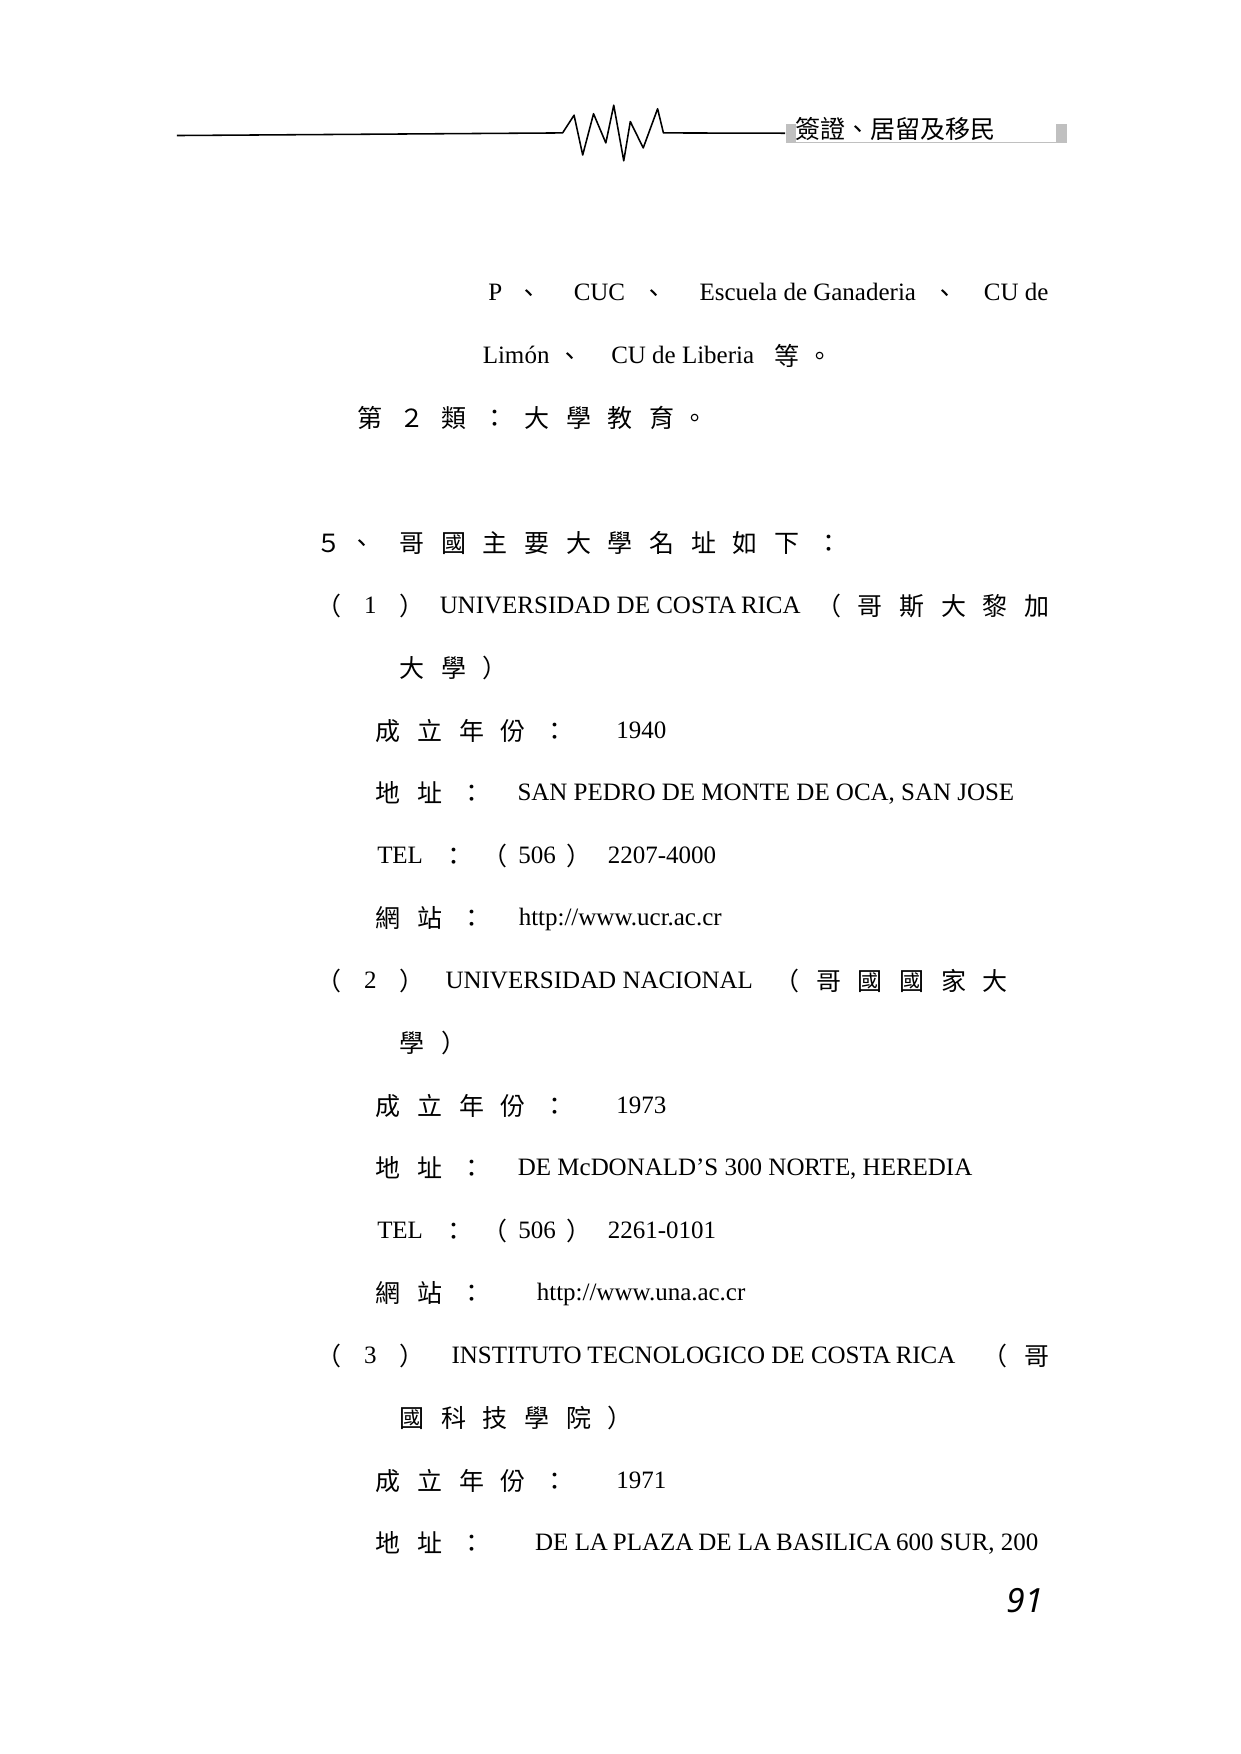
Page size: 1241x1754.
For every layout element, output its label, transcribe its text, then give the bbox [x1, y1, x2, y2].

text （3）INSTITUTO TECNOLOGICO DE COSTA RICA（哥國科技學院） [306, 1313, 1058, 1438]
text 地址：SAN PEDRO DE MONTE DE OCA, SAN JOSE [306, 750, 1058, 813]
text （1）UNIVERSIDAD DE COSTA RICA（哥斯大黎加大學） [306, 563, 1058, 688]
text 成立年份：1973 [306, 1063, 1058, 1125]
text 地址：DE McDONALD’S 300 NORTE, HEREDIA [306, 1125, 1058, 1188]
text P、CUC、Escuela de Ganaderia、CU de Limón、CU de Liberia等。 [330, 250, 1058, 375]
text 成立年份：1971 [306, 1438, 1058, 1500]
text 地址：DE LA PLAZA DE LA BASILICA 600 SUR, 200 [306, 1500, 1058, 1563]
text 第２類：大學教育。 [330, 375, 1058, 438]
text （2）UNIVERSIDAD NACIONAL（哥國國家大學） [306, 938, 1058, 1063]
text ５、哥國主要大學名址如下： [281, 500, 1058, 563]
text 網站：http://www.ucr.ac.cr [306, 875, 1058, 938]
text TEL：（506）2207-4000 [306, 813, 1058, 875]
text TEL：（506）2261-0101 [306, 1188, 1058, 1250]
text 網站：http://www.una.ac.cr [306, 1250, 1058, 1313]
text 成立年份：1940 [306, 688, 1058, 750]
